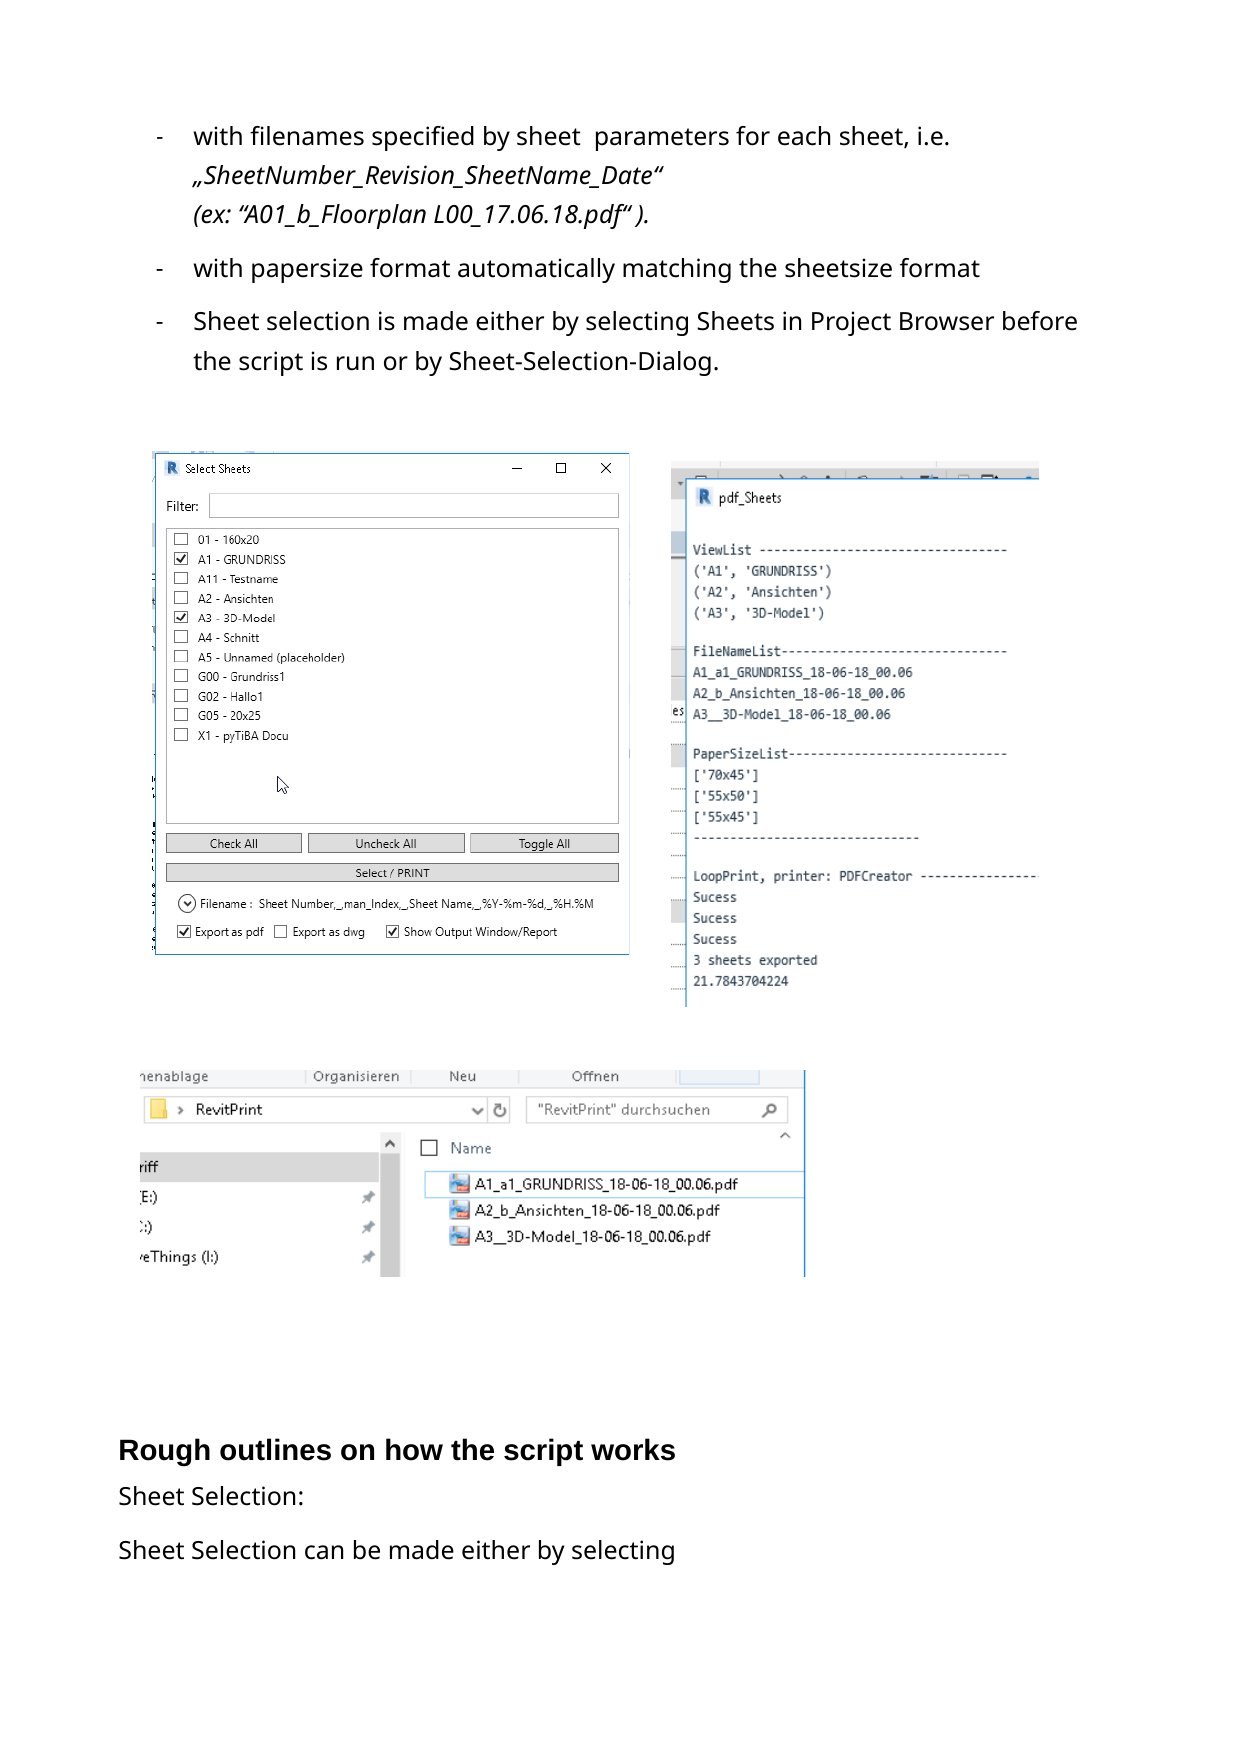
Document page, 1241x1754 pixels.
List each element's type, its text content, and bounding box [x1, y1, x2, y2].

picture [152, 451, 630, 956]
picture [140, 1070, 808, 1277]
list Sheet selection is made either by selecting Sheets in Project Browser before the script is run or by Sheet-Selection-Dialog. [156, 304, 1122, 377]
text Sheet Selection: [118, 1479, 1122, 1513]
list with filenames specified by sheet parameters for each sheet, i.e. „SheetNumber_Revision_SheetName_Date“ (ex: “A01_b_Floorplan L00_17.06.18.pdf“ ). [156, 118, 1122, 231]
picture [671, 461, 1039, 1007]
list with papersize format automatically matching the sheetsize format [156, 250, 1122, 284]
text Sheet Selection can be made either by selecting [118, 1533, 1122, 1567]
subtitle Rough outlines on how the script works [118, 1433, 1122, 1466]
